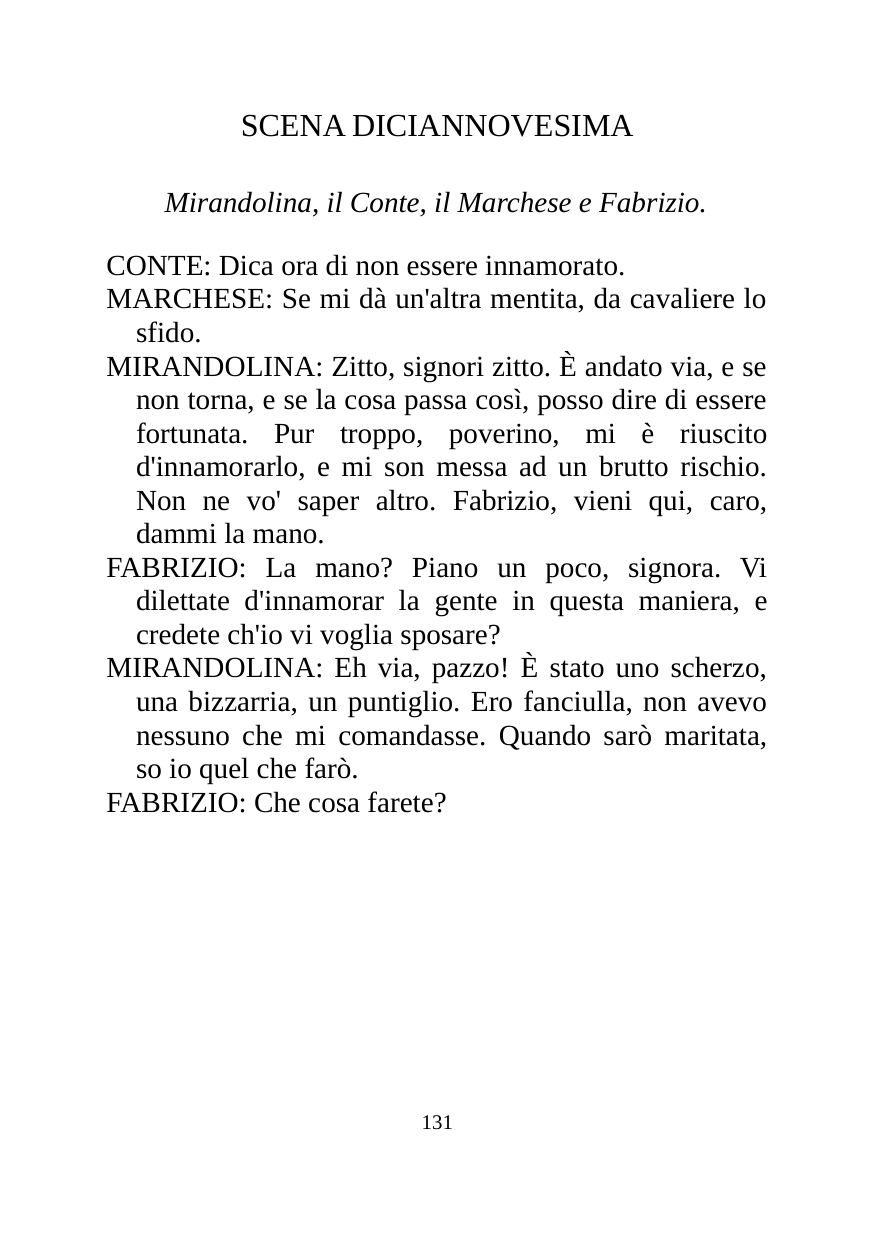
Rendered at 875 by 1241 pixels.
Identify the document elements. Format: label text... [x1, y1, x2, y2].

subtitle SCENA DICIANNOVESIMA [106, 106, 768, 143]
text FABRIZIO: Che cosa farete? [106, 785, 768, 818]
text FABRIZIO: La mano? Piano un poco, signora. Vi dilettate d'innamorar la gente in questa maniera, e credete ch'io vi voglia sposare? [106, 550, 768, 651]
text MIRANDOLINA: Zitto, signori zitto. È andato via, e se non torna, e se la cosa passa così, posso dire di essere fortunata. Pur troppo, poverino, mi è riuscito d'innamorarlo, e mi son messa ad un brutto rischio. Non ne vo' saper altro. Fabrizio, vieni qui, caro, dammi la mano. [106, 349, 768, 550]
text Mirandolina, il Conte, il Marchese e Fabrizio. [106, 185, 768, 219]
text MARCHESE: Se mi dà un'altra mentita, da cavaliere lo sfido. [106, 282, 768, 349]
text CONTE: Dica ora di non essere innamorato. [106, 248, 768, 282]
text MIRANDOLINA: Eh via, pazzo! È stato uno scherzo, una bizzarria, un puntiglio. Ero fanciulla, non avevo nessuno che mi comandasse. Quando sarò maritata, so io quel che farò. [106, 651, 768, 785]
